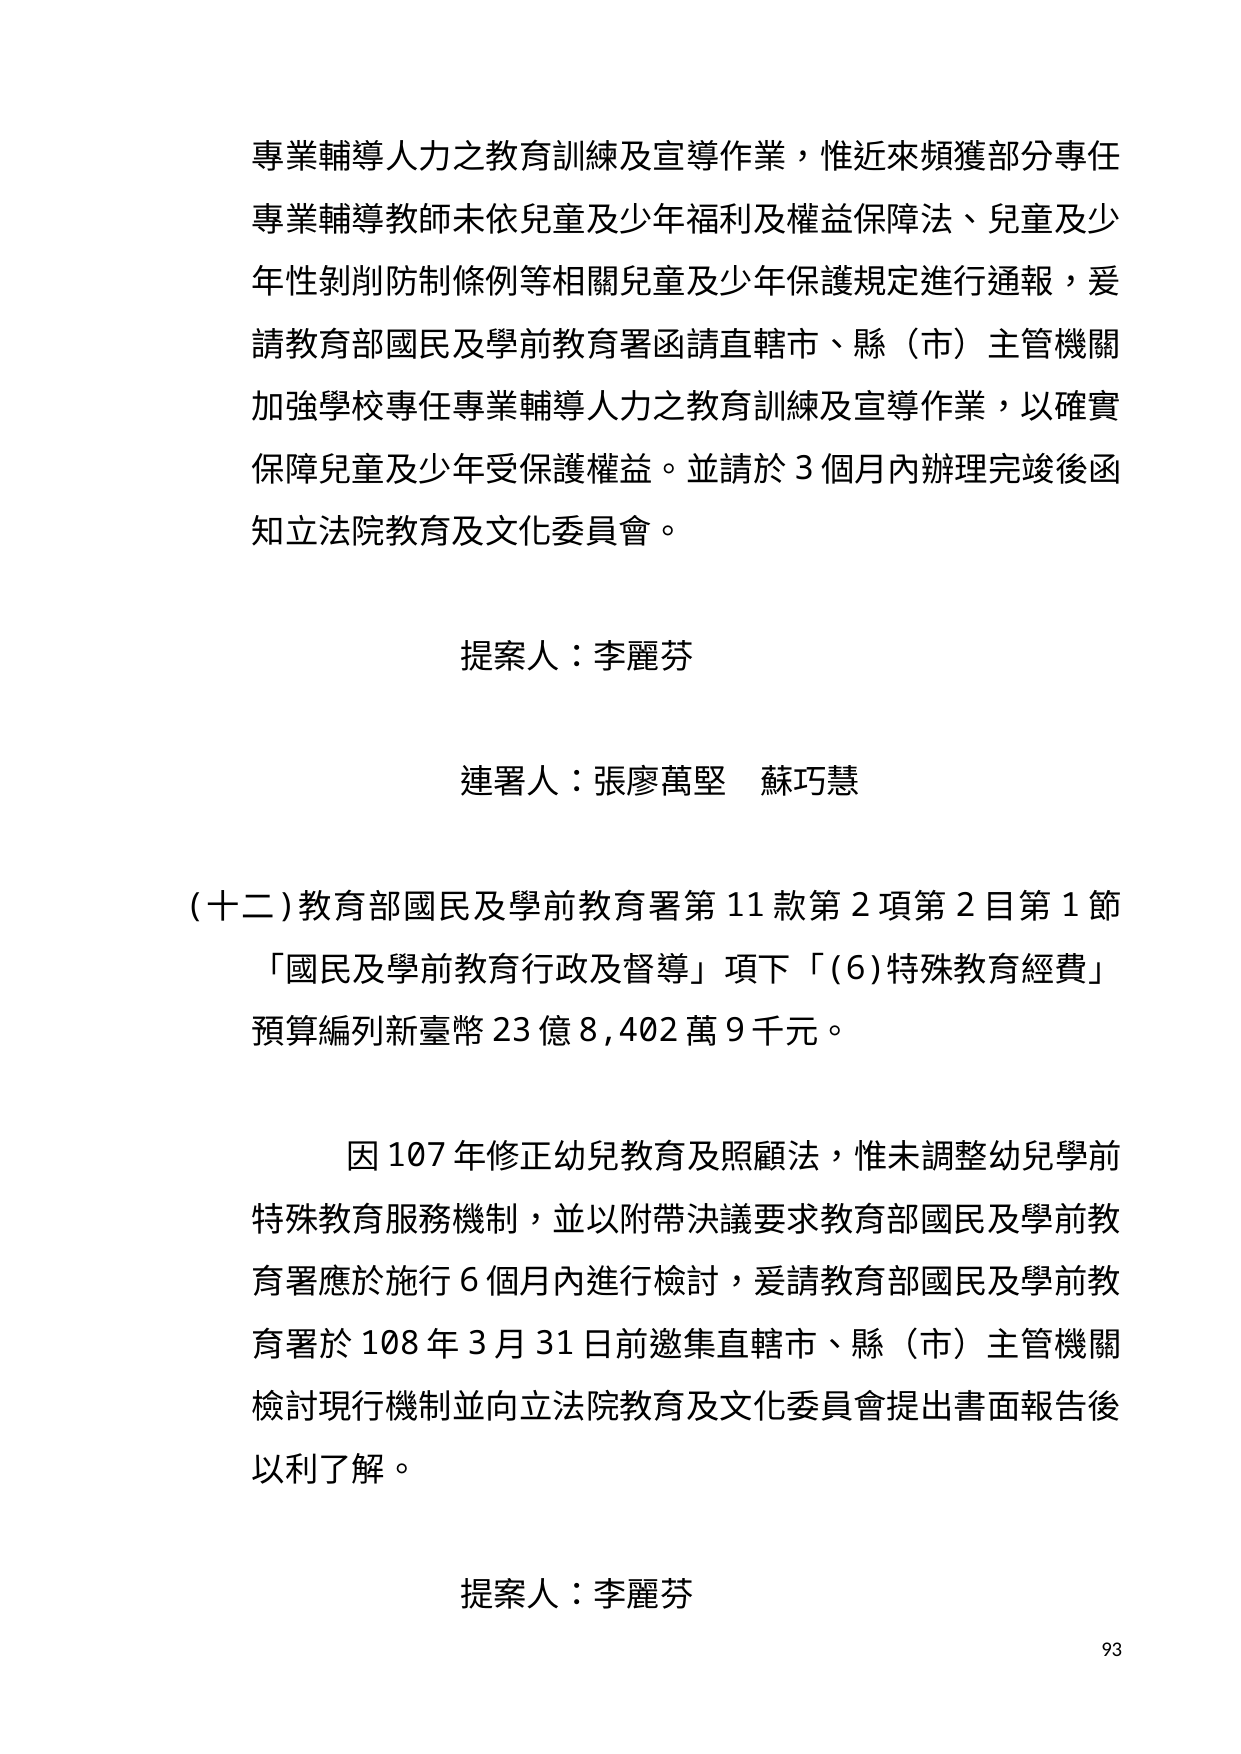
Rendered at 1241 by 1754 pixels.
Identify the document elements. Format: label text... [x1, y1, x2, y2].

text 提案人：李麗芬 [460, 612, 1122, 675]
text 提案人：李麗芬 [460, 1550, 1122, 1612]
text 專業輔導人力之教育訓練及宣導作業，惟近來頻獲部分專任專業輔導教師未依兒童及少年福利及權益保障法、兒童及少年性剝削防制條例等相關兒童及少年保護規定進行通報，爰請教育部國民及學前教育署函請直轄市、縣（市）主管機關加強學校專任專業輔導人力之教育訓練及宣導作業，以確實保障兒童及少年受保護權益。並請於3個月內辦理完竣後函知立法院教育及文化委員會。 [185, 112, 1122, 550]
text 因107年修正幼兒教育及照顧法，惟未調整幼兒學前特殊教育服務機制，並以附帶決議要求教育部國民及學前教育署應於施行6個月內進行檢討，爰請教育部國民及學前教育署於108年3月31日前邀集直轄市、縣（市）主管機關檢討現行機制並向立法院教育及文化委員會提出書面報告後以利了解。 [185, 1112, 1122, 1487]
text 連署人：張廖萬堅 蘇巧慧 [460, 737, 1122, 800]
text (十二)教育部國民及學前教育署第11款第2項第2目第1節「國民及學前教育行政及督導」項下「(6)特殊教育經費」預算編列新臺幣23億8,402萬9千元。 [185, 862, 1122, 1050]
